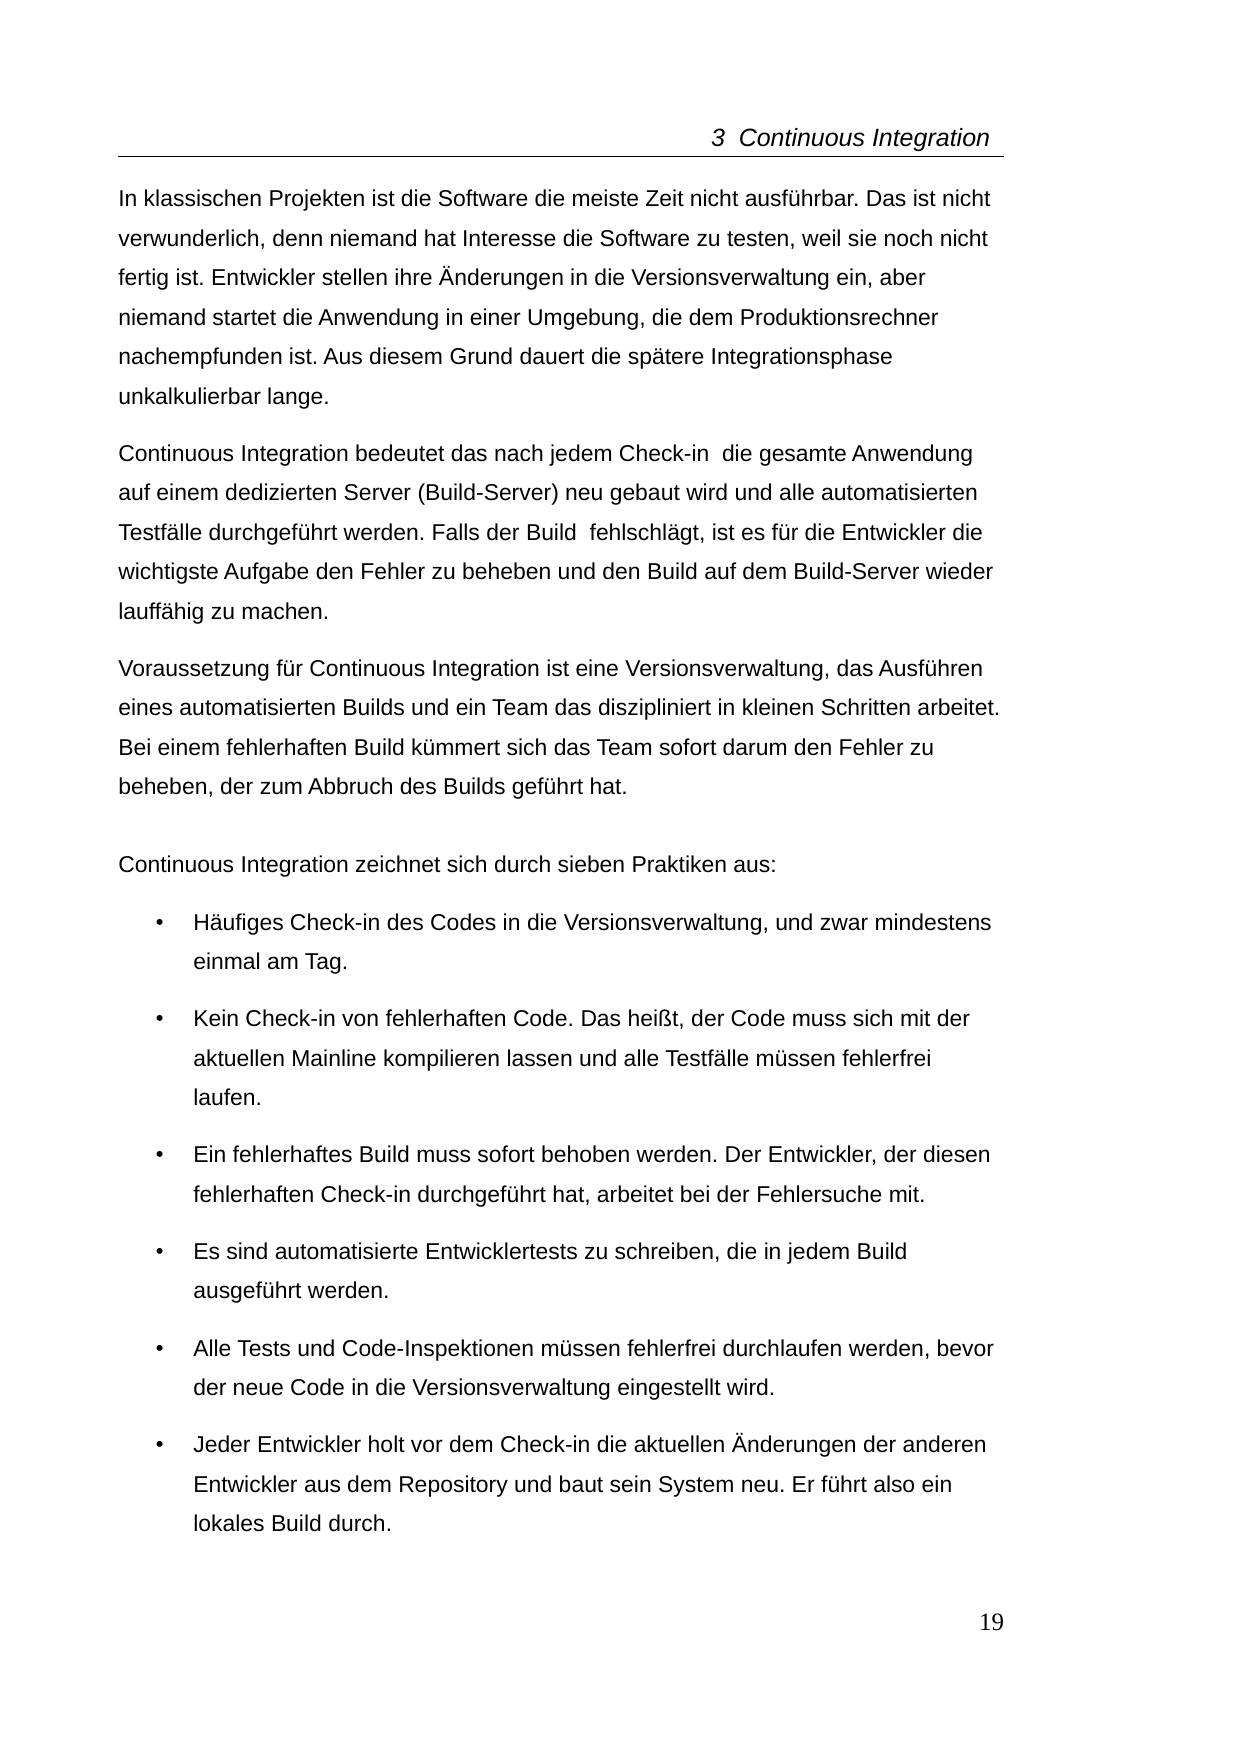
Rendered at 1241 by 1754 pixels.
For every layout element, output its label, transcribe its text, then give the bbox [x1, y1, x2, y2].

list Jeder Entwickler holt vor dem Check-in die aktuellen Änderungen der anderen Entwickler aus dem Repository und baut sein System neu. Er führt also ein lokales Build durch. [156, 1431, 1004, 1537]
list Häufiges Check-in des Codes in die Versionsverwaltung, und zwar mindestens einmal am Tag. [156, 908, 1004, 974]
text In klassischen Projekten ist die Software die meiste Zeit nicht ausführbar. Das ist nicht verwunderlich, denn niemand hat Interesse die Software zu testen, weil sie noch nicht fertig ist. Entwickler stellen ihre Änderungen in die Versionsverwaltung ein, aber niemand startet die Anwendung in einer Umgebung, die dem Produktionsrechner nachempfunden ist. Aus diesem Grund dauert die spätere Integrationsphase unkalkulierbar lange. [118, 185, 1004, 409]
list Kein Check-in von fehlerhaften Code. Das heißt, der Code muss sich mit der aktuellen Mainline kompilieren lassen und alle Testfälle müssen fehlerfrei laufen. [156, 1005, 1004, 1111]
list Alle Tests und Code-Inspektionen müssen fehlerfrei durchlaufen werden, bevor der neue Code in die Versionsverwaltung eingestellt wird. [156, 1335, 1004, 1401]
list Es sind automatisierte Entwicklertests zu schreiben, die in jedem Build ausgeführt werden. [156, 1238, 1004, 1304]
text Voraussetzung für Continuous Integration ist eine Versionsverwaltung, das Ausführen eines automatisierten Builds und ein Team das diszipliniert in kleinen Schritten arbeitet. Bei einem fehlerhaften Build kümmert sich das Team sofort darum den Fehler zu beheben, der zum Abbruch des Builds geführt hat. [118, 655, 1004, 800]
list Ein fehlerhaftes Build muss sofort behoben werden. Der Entwickler, der diesen fehlerhaften Check-in durchgeführt hat, arbeitet bei der Fehlersuche mit. [156, 1141, 1004, 1207]
text Continuous Integration bedeutet das nach jedem Check-in die gesamte Anwendung auf einem dedizierten Server (Build-Server) neu gebaut wird und alle automatisierten Testfälle durchgeführt werden. Falls der Build fehlschlägt, ist es für die Entwickler die wichtigste Aufgabe den Fehler zu beheben und den Build auf dem Build-Server wieder lauffähig zu machen. [118, 440, 1004, 624]
text Continuous Integration zeichnet sich durch sieben Praktiken aus: [118, 851, 1004, 878]
